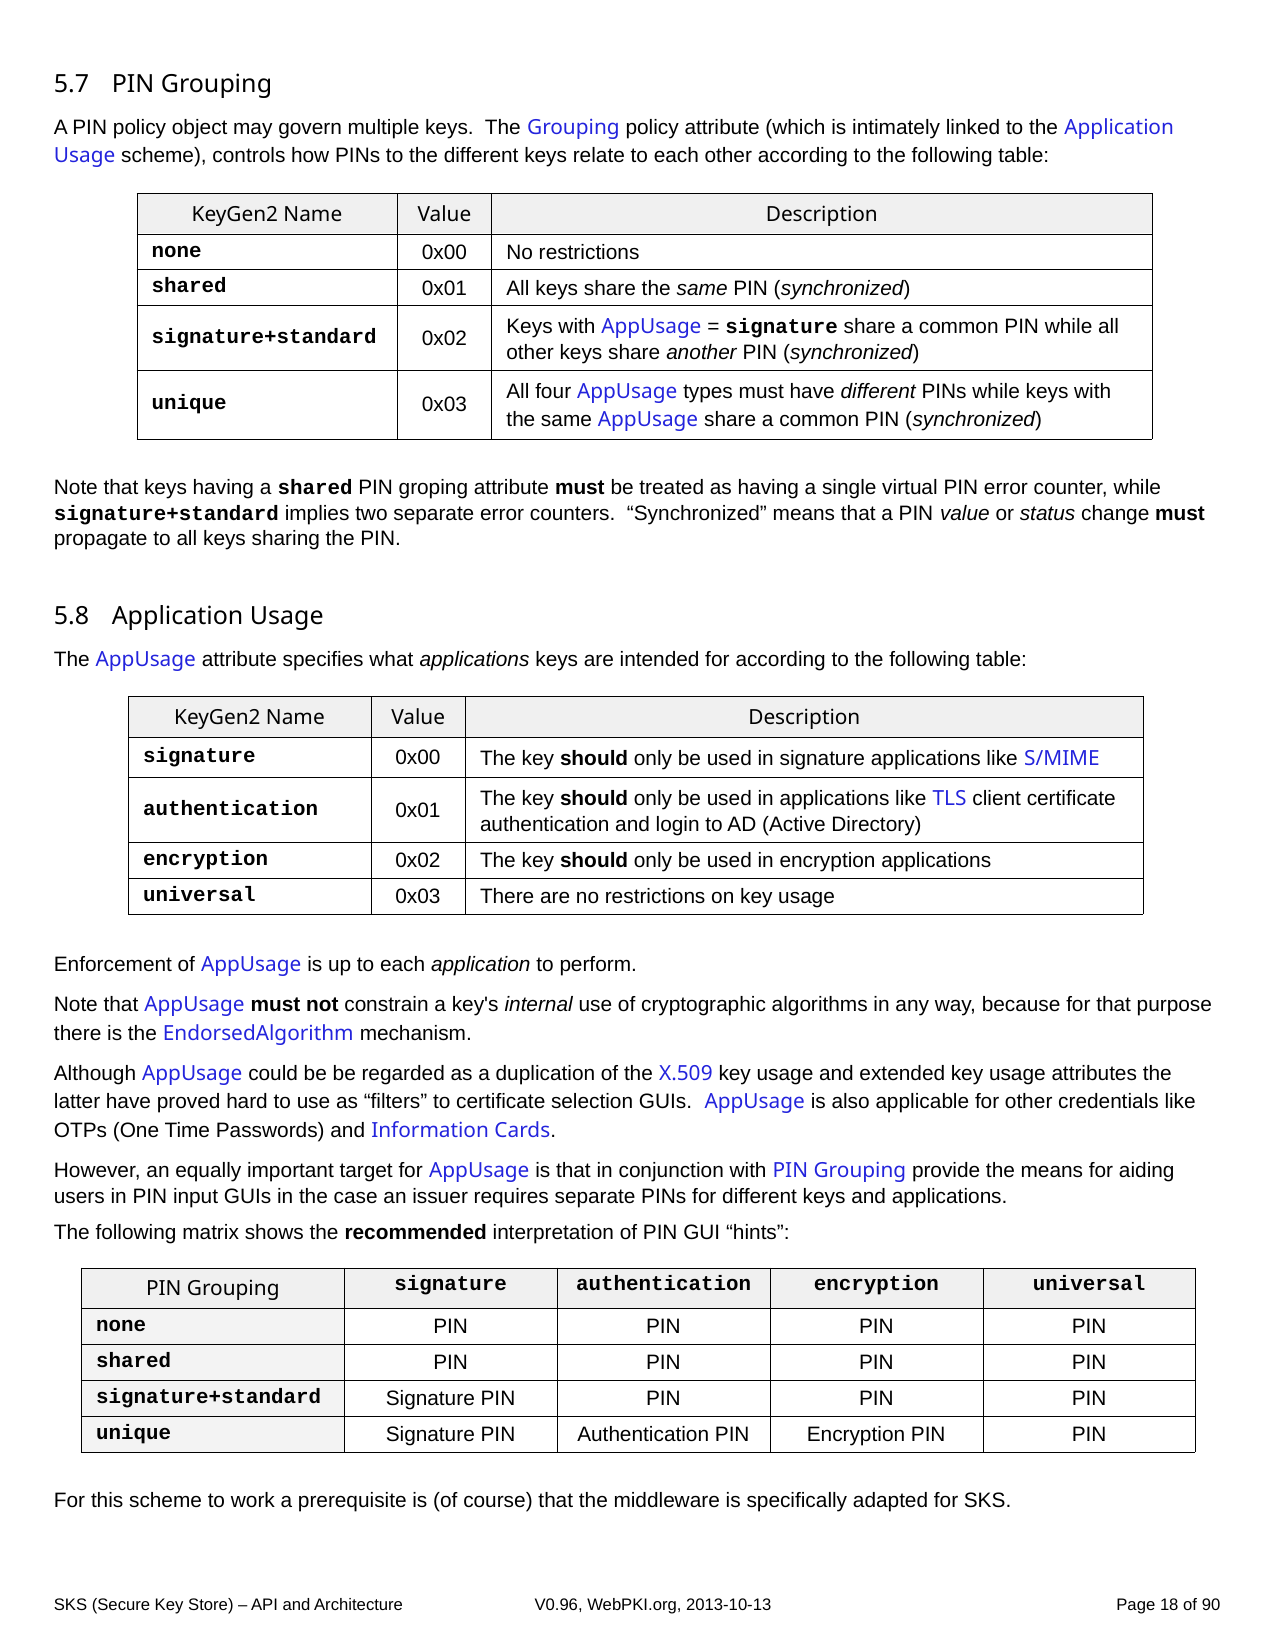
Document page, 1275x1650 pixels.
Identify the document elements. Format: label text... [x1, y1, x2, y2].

subtitle Application Usage [54, 598, 1221, 632]
table_cell unique [82, 1417, 344, 1452]
table_cell Keys with AppUsage = signature share a common PIN while all other keys share another PIN (synchronized) [492, 306, 1152, 370]
table_header authentication [558, 1269, 770, 1308]
table_cell shared [82, 1345, 344, 1380]
table_header Description [492, 194, 1152, 233]
text The following matrix shows the recommended interpretation of PIN GUI “hints”: [54, 1219, 1221, 1243]
table_cell The key should only be used in encryption applications [466, 843, 1143, 878]
table_cell The key should only be used in applications like TLS client certificate authentication and login to AD (Active Directory) [466, 778, 1143, 842]
table_header KeyGen2 Name [138, 194, 397, 233]
text Although AppUsage could be be regarded as a duplication of the X.509 key usage and extended key usage attributes the latter have proved hard to use as “filters” to certificate selection GUIs. AppUsage is also applicable for other credentials like OTPs (One Time Passwords) and Information Cards. [54, 1058, 1221, 1143]
table_cell All four AppUsage types must have different PINs while keys with the same AppUsage share a common PIN (synchronized) [492, 371, 1152, 439]
table_cell PIN [984, 1417, 1195, 1452]
table_cell 0x02 [398, 306, 491, 370]
table_cell PIN [771, 1381, 983, 1416]
table_cell 0x00 [372, 738, 465, 777]
table_cell 0x00 [398, 235, 491, 269]
text However, an equally important target for AppUsage is that in conjunction with PIN Grouping provide the means for aiding users in PIN input GUIs in the case an issuer requires separate PINs for different keys and applications. [54, 1155, 1221, 1208]
table_cell PIN [771, 1345, 983, 1380]
table_cell signature+standard [82, 1381, 344, 1416]
table_cell none [138, 235, 397, 269]
table_cell PIN [558, 1345, 770, 1380]
table_cell 0x03 [398, 371, 491, 439]
text The AppUsage attribute specifies what applications keys are intended for according to the following table: [54, 644, 1221, 696]
table_cell shared [138, 270, 397, 305]
table_header Value [372, 697, 465, 737]
table_cell unique [138, 371, 397, 439]
subtitle PIN Grouping [54, 66, 1221, 100]
table_cell 0x01 [372, 778, 465, 842]
table_header universal [984, 1269, 1195, 1308]
table_header signature [345, 1269, 557, 1308]
table_header Value [398, 194, 491, 233]
table_cell PIN [984, 1381, 1195, 1416]
table_cell The key should only be used in signature applications like S/MIME [466, 738, 1143, 777]
table_cell PIN [558, 1381, 770, 1416]
table_cell PIN [558, 1309, 770, 1344]
table_cell Authentication PIN [558, 1417, 770, 1452]
table_header Description [466, 697, 1143, 737]
table_cell signature [129, 738, 371, 777]
table_cell PIN [771, 1309, 983, 1344]
table_cell encryption [129, 843, 371, 878]
table_cell There are no restrictions on key usage [466, 879, 1143, 913]
table_cell PIN [345, 1345, 557, 1380]
table_cell 0x02 [372, 843, 465, 878]
table_cell PIN [984, 1345, 1195, 1380]
table_cell All keys share the same PIN (synchronized) [492, 270, 1152, 305]
table_header KeyGen2 Name [129, 697, 371, 737]
table_cell No restrictions [492, 235, 1152, 269]
text Note that keys having a shared PIN groping attribute must be treated as having a single virtual PIN error counter, while signature+standard implies two separate error counters. “Synchronized” means that a PIN value or status change must propagate to all keys sharing the PIN. [54, 474, 1221, 550]
table_cell Signature PIN [345, 1381, 557, 1416]
table_header PIN Grouping [82, 1269, 344, 1308]
table_cell Signature PIN [345, 1417, 557, 1452]
text Enforcement of AppUsage is up to each application to perform. [54, 949, 1221, 978]
table_cell none [82, 1309, 344, 1344]
table_cell 0x03 [372, 879, 465, 913]
table_header encryption [771, 1269, 983, 1308]
table_cell PIN [345, 1309, 557, 1344]
table_cell authentication [129, 778, 371, 842]
table_cell PIN [984, 1309, 1195, 1344]
text For this scheme to work a prerequisite is (of course) that the middleware is specifically adapted for SKS. [54, 1487, 1221, 1511]
table_cell signature+standard [138, 306, 397, 370]
text A PIN policy object may govern multiple keys. The Grouping policy attribute (which is intimately linked to the Application Usage scheme), controls how PINs to the different keys relate to each other according to the following table: [54, 112, 1221, 193]
text Note that AppUsage must not constrain a key's internal use of cryptographic algorithms in any way, because for that purpose there is the EndorsedAlgorithm mechanism. [54, 989, 1221, 1046]
table_cell 0x01 [398, 270, 491, 305]
table_cell Encryption PIN [771, 1417, 983, 1452]
table_cell universal [129, 879, 371, 913]
